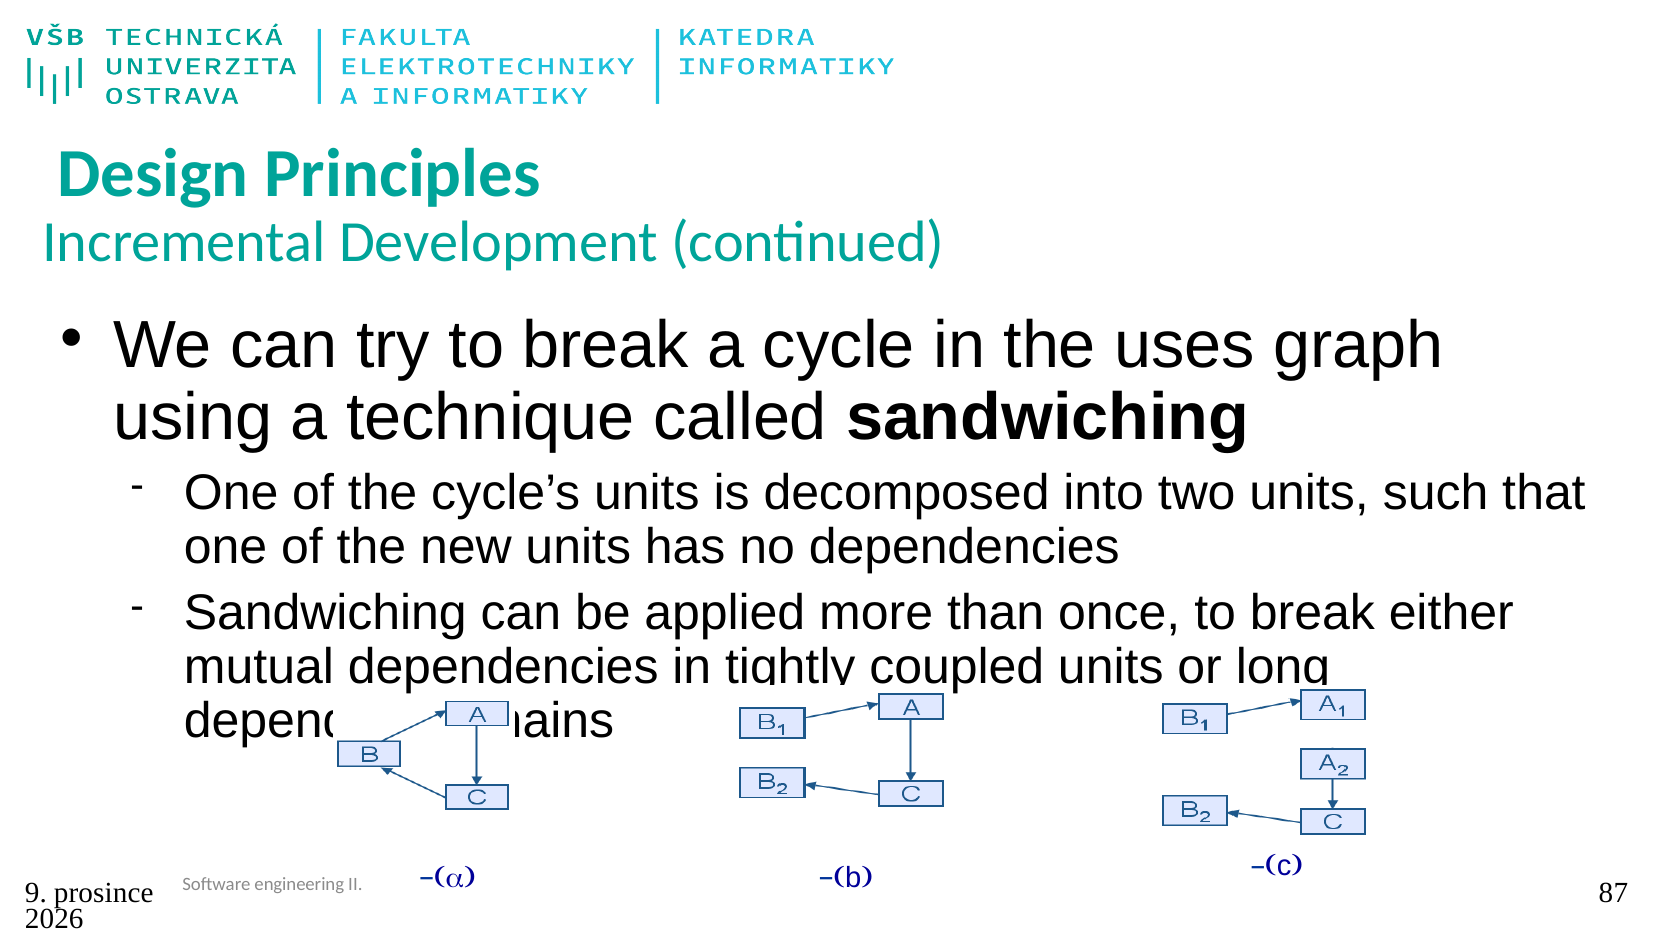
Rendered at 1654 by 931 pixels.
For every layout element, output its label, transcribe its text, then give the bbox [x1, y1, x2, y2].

picture [26, 23, 894, 104]
picture [1150, 685, 1374, 839]
list We can try to break a cycle in the uses graph using a technique called sandwiching One of the cycle’s units is decomposed into two units, such that one of the new units has no dependencies Sandwiching can be applied more than once, to break either mutual dependencies in tightly coupled units or long dependency chains [27, 302, 1628, 686]
picture [333, 695, 515, 814]
picture [733, 685, 949, 812]
title Design Principles Incremental Development (continued) [27, 142, 1628, 282]
text_box  [404, 850, 491, 901]
text_box c [1235, 838, 1319, 890]
text_box b [804, 850, 888, 901]
footer Software engineering II. [167, 862, 1516, 904]
